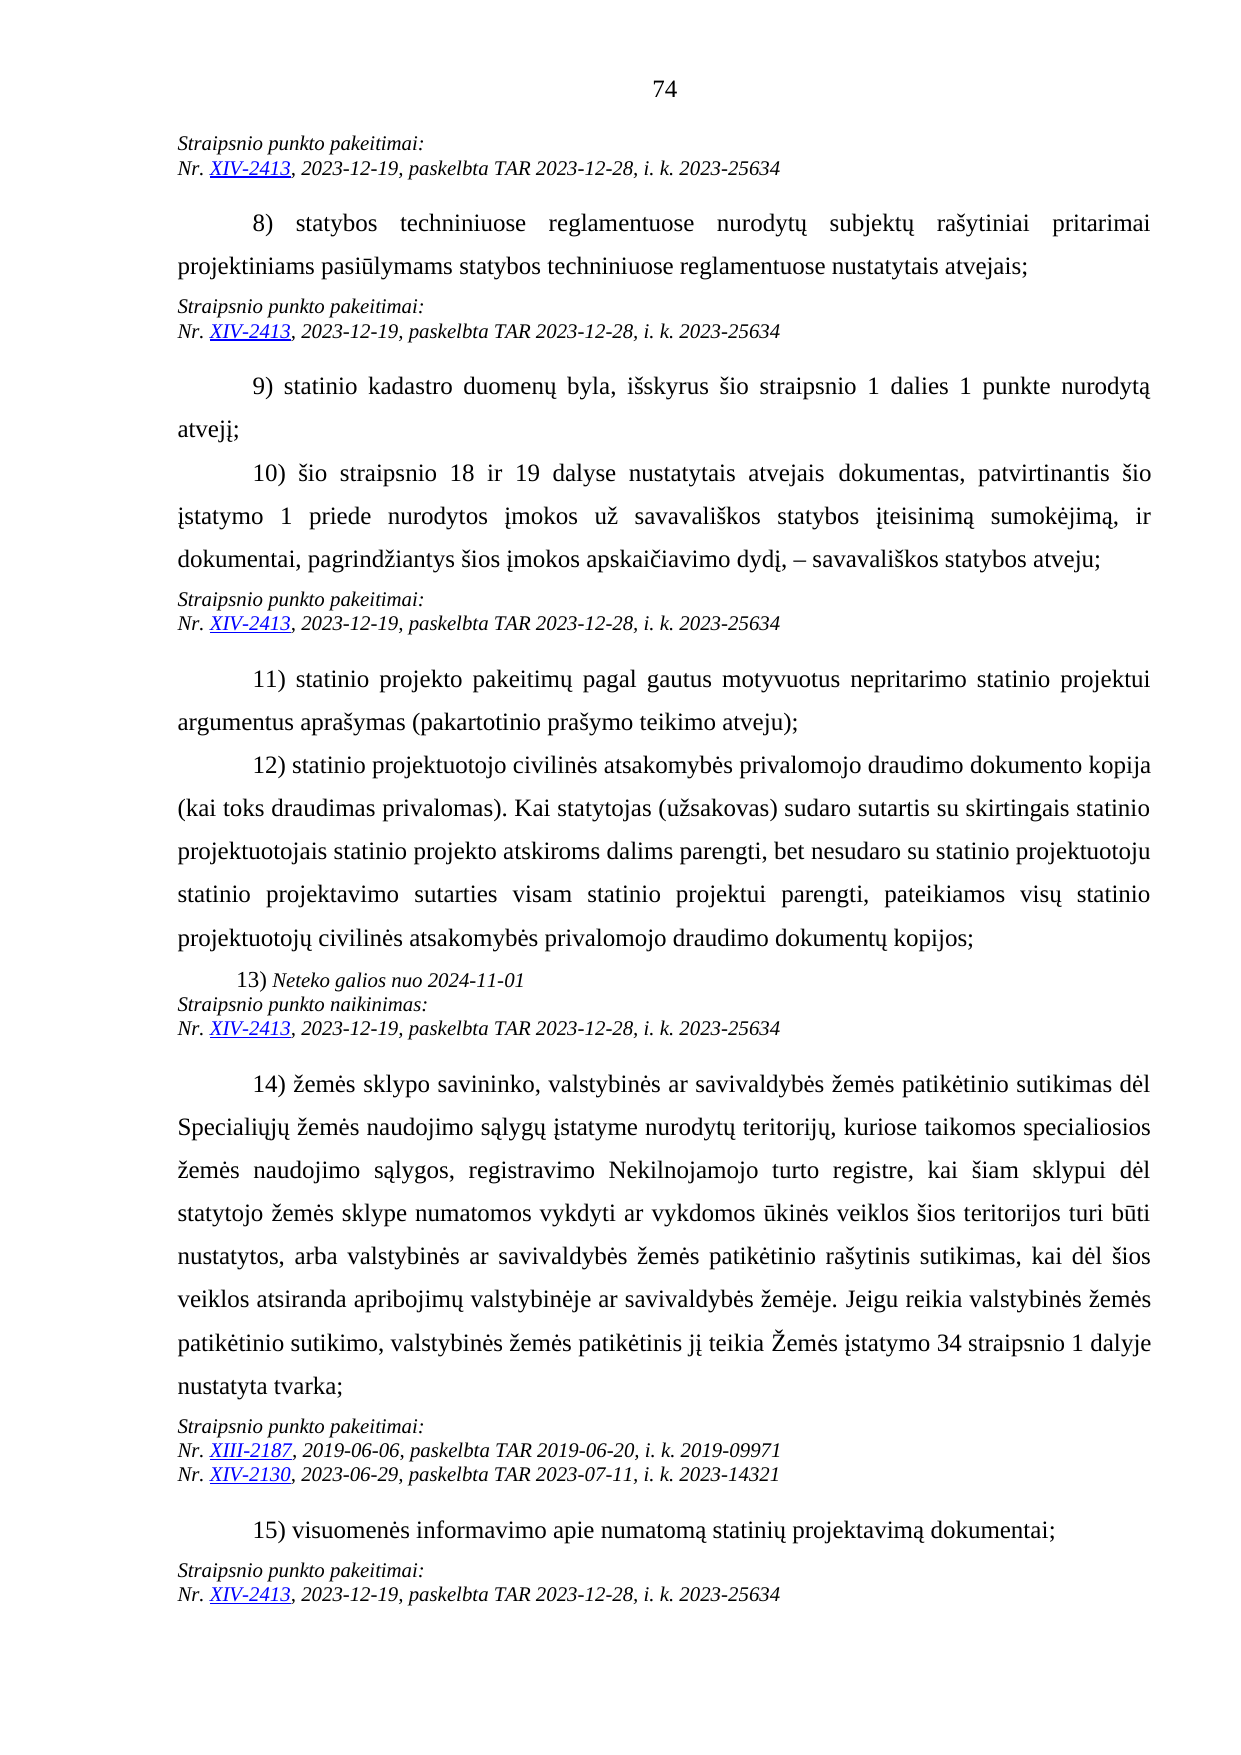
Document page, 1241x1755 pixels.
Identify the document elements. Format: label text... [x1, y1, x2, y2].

text Nr. XIV-2413, 2023-12-19, paskelbta TAR 2023-12-28, i. k. 2023-25634 [177, 1016, 1152, 1040]
text 13) Neteko galios nuo 2024-11-01 [177, 966, 1152, 992]
text Straipsnio punkto pakeitimai: [177, 1414, 1152, 1438]
text 12) statinio projektuotojo civilinės atsakomybės privalomojo draudimo dokumento kopija (kai toks draudimas privalomas). Kai statytojas (užsakovas) sudaro sutartis su skirtingais statinio projektuotojais statinio projekto atskiroms dalims parengti, bet nesudaro su statinio projektuotoju statinio projektavimo sutarties visam statinio projektui parengti, pateikiamos visų statinio projektuotojų civilinės atsakomybės privalomojo draudimo dokumentų kopijos; [177, 750, 1152, 951]
text Nr. XIV-2413, 2023-12-19, paskelbta TAR 2023-12-28, i. k. 2023-25634 [177, 318, 1152, 343]
text Nr. XIV-2413, 2023-12-19, paskelbta TAR 2023-12-28, i. k. 2023-25634 [177, 611, 1152, 635]
text 11) statinio projekto pakeitimų pagal gautus motyvuotus nepritarimo statinio projektui argumentus aprašymas (pakartotinio prašymo teikimo atveju); [177, 664, 1152, 736]
text Straipsnio punkto pakeitimai: [177, 587, 1152, 611]
text Nr. XIV-2413, 2023-12-19, paskelbta TAR 2023-12-28, i. k. 2023-25634 [177, 1582, 1152, 1606]
text 9) statinio kadastro duomenų byla, išskyrus šio straipsnio 1 dalies 1 punkte nurodytą atvejį; [177, 371, 1152, 443]
text 8) statybos techniniuose reglamentuose nurodytų subjektų rašytiniai pritarimai projektiniams pasiūlymams statybos techniniuose reglamentuose nustatytais atvejais; [177, 208, 1152, 280]
text 10) šio straipsnio 18 ir 19 dalyse nustatytais atvejais dokumentas, patvirtinantis šio įstatymo 1 priede nurodytos įmokos už savavališkos statybos įteisinimą sumokėjimą, ir dokumentai, pagrindžiantys šios įmokos apskaičiavimo dydį, – savavališkos statybos atveju; [177, 458, 1152, 573]
text Straipsnio punkto pakeitimai: [177, 131, 1152, 155]
text Straipsnio punkto pakeitimai: [177, 294, 1152, 318]
text Nr. XIV-2413, 2023-12-19, paskelbta TAR 2023-12-28, i. k. 2023-25634 [177, 155, 1152, 179]
text Nr. XIII-2187, 2019-06-06, paskelbta TAR 2019-06-20, i. k. 2019-09971 [177, 1438, 1152, 1462]
text Nr. XIV-2130, 2023-06-29, paskelbta TAR 2023-07-11, i. k. 2023-14321 [177, 1462, 1152, 1486]
text 14) žemės sklypo savininko, valstybinės ar savivaldybės žemės patikėtinio sutikimas dėl Specialiųjų žemės naudojimo sąlygų įstatyme nurodytų teritorijų, kuriose taikomos specialiosios žemės naudojimo sąlygos, registravimo Nekilnojamojo turto registre, kai šiam sklypui dėl statytojo žemės sklype numatomos vykdyti ar vykdomos ūkinės veiklos šios teritorijos turi būti nustatytos, arba valstybinės ar savivaldybės žemės patikėtinio rašytinis sutikimas, kai dėl šios veiklos atsiranda apribojimų valstybinėje ar savivaldybės žemėje. Jeigu reikia valstybinės žemės patikėtinio sutikimo, valstybinės žemės patikėtinis jį teikia Žemės įstatymo 34 straipsnio 1 dalyje nustatyta tvarka; [177, 1069, 1152, 1399]
text Straipsnio punkto pakeitimai: [177, 1558, 1152, 1582]
text Straipsnio punkto naikinimas: [177, 992, 1152, 1016]
text 15) visuomenės informavimo apie numatomą statinių projektavimą dokumentai; [177, 1515, 1152, 1544]
